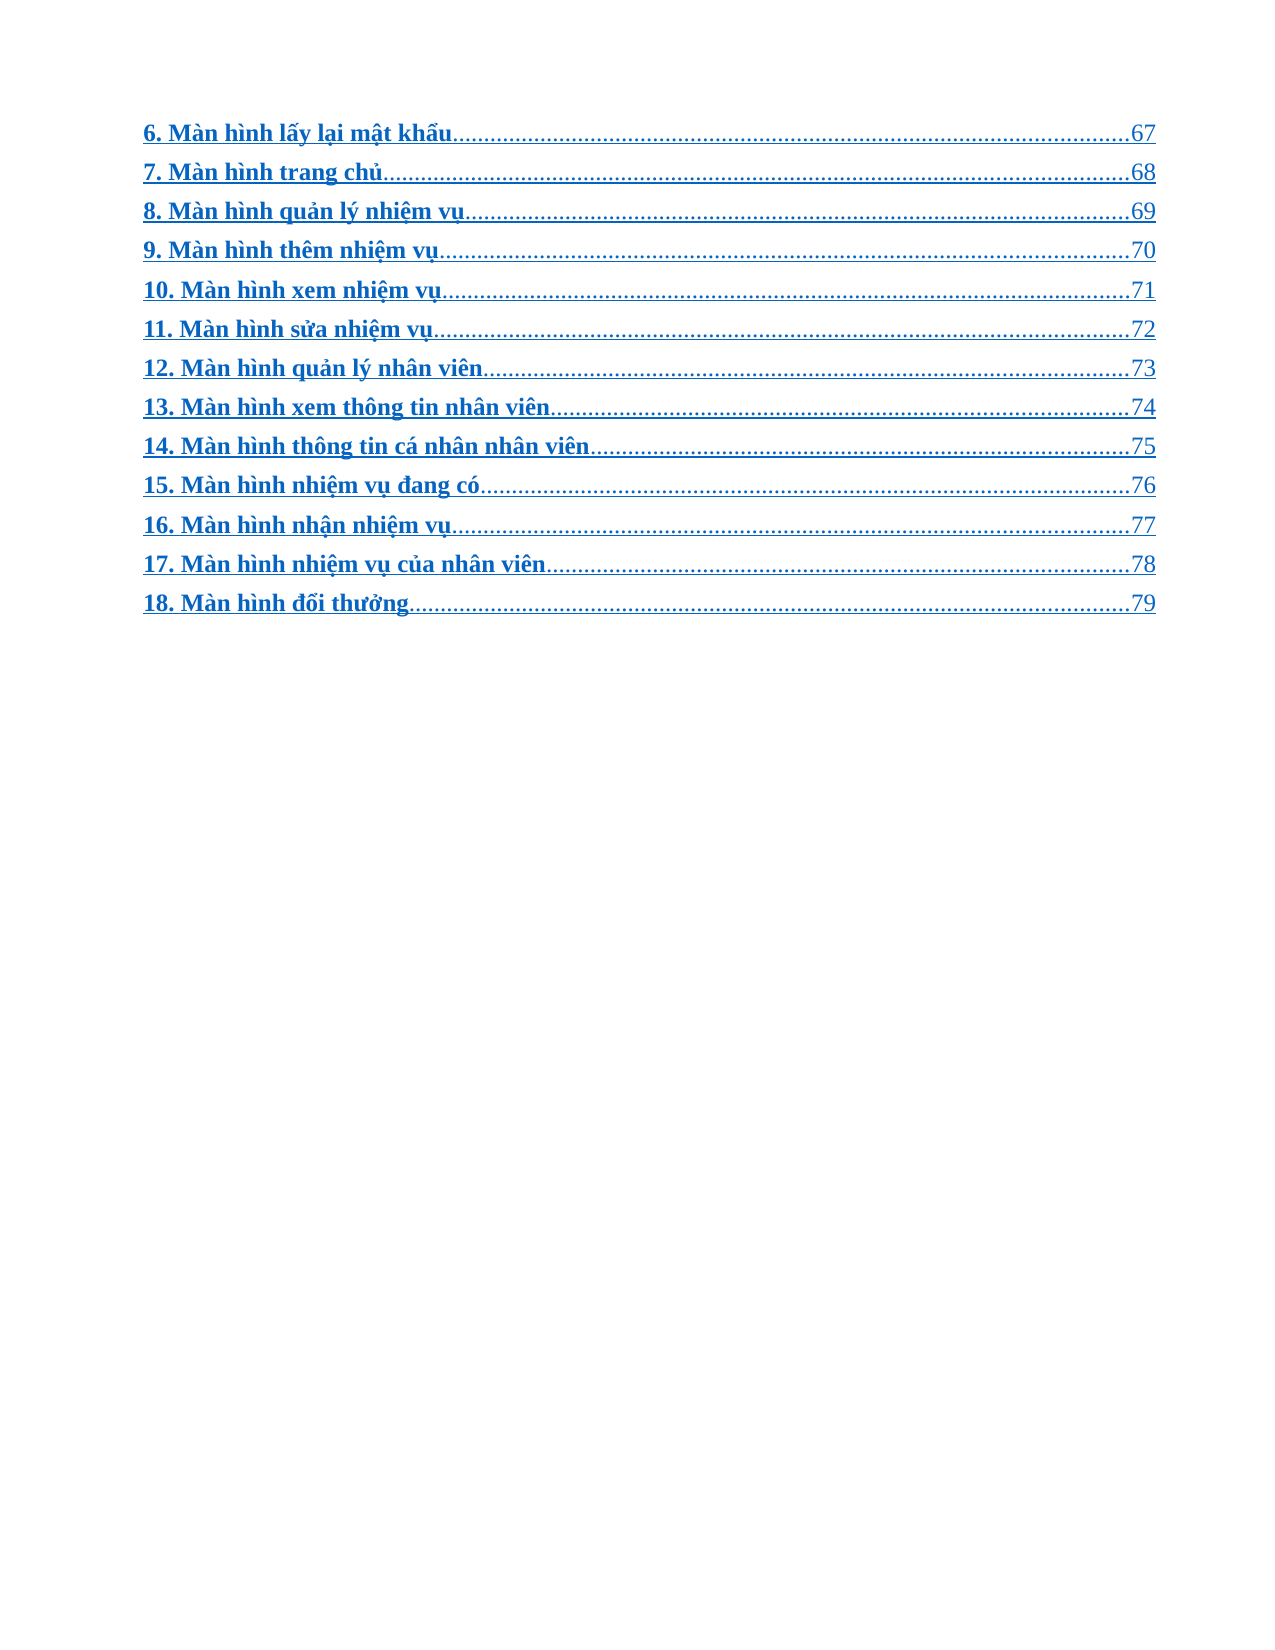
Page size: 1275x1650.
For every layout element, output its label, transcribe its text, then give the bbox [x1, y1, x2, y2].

text 18. Màn hình đổi thưởng 79 [143, 588, 1157, 617]
text 9. Màn hình thêm nhiệm vụ 70 [143, 236, 1157, 264]
text 11. Màn hình sửa nhiệm vụ 72 [143, 314, 1157, 343]
text 8. Màn hình quản lý nhiệm vụ 69 [143, 196, 1157, 225]
text 7. Màn hình trang chủ 68 [143, 157, 1157, 186]
text 17. Màn hình nhiệm vụ của nhân viên 78 [143, 549, 1157, 578]
text 15. Màn hình nhiệm vụ đang có 76 [143, 471, 1157, 499]
text 6. Màn hình lấy lại mật khẩu 67 [143, 118, 1157, 147]
text 13. Màn hình xem thông tin nhân viên 74 [143, 392, 1157, 421]
text 16. Màn hình nhận nhiệm vụ 77 [143, 510, 1157, 538]
text 10. Màn hình xem nhiệm vụ 71 [143, 275, 1157, 303]
text 12. Màn hình quản lý nhân viên 73 [143, 353, 1157, 382]
text 14. Màn hình thông tin cá nhân nhân viên 75 [143, 431, 1157, 460]
